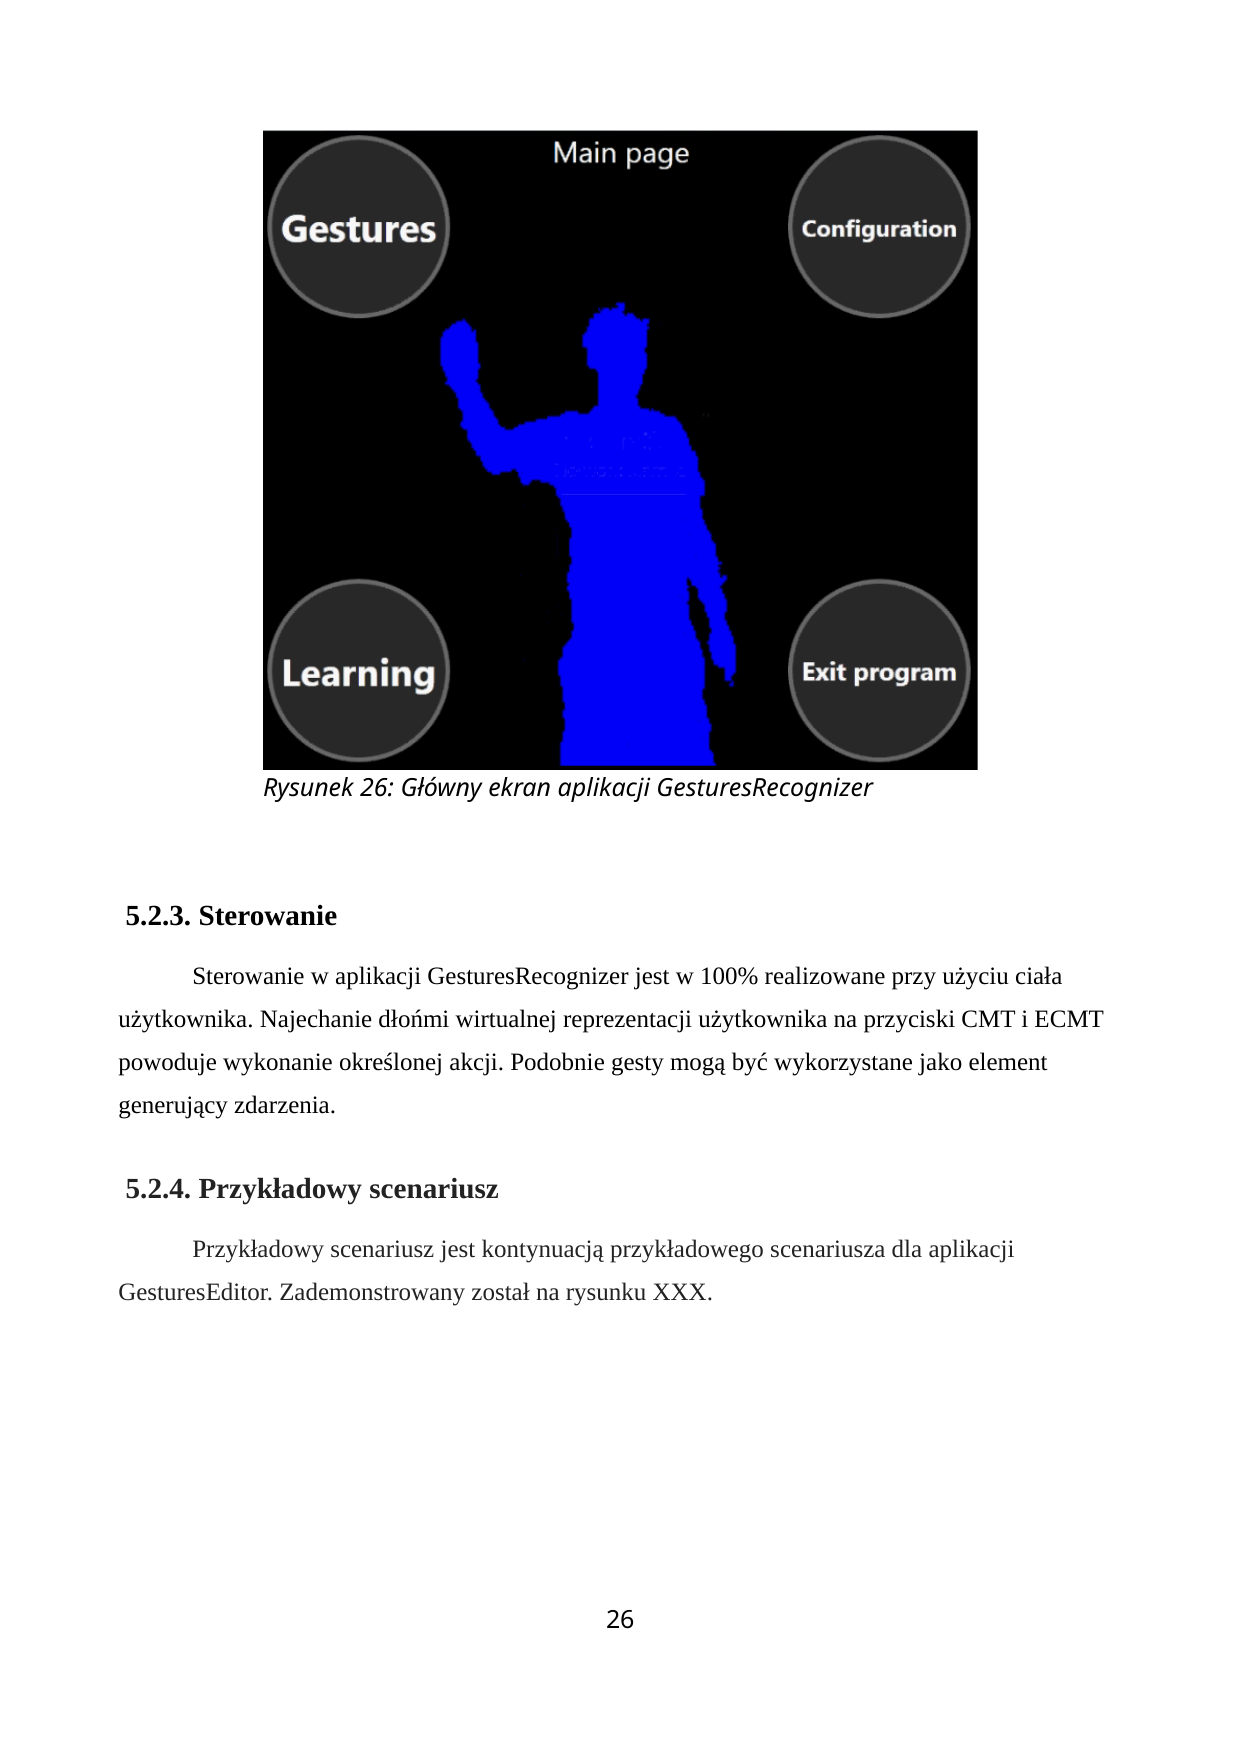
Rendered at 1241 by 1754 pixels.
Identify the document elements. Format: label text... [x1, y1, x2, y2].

text Sterowanie w aplikacji GesturesRecognizer jest w 100% realizowane przy użyciu ciała użytkownika. Najechanie dłońmi wirtualnej reprezentacji użytkownika na przyciski CMT i ECMT powoduje wykonanie określonej akcji. Podobnie gesty mogą być wykorzystane jako element generujący zdarzenia. [118, 961, 1122, 1119]
picture [263, 130, 978, 770]
text Rysunek 26: Główny ekran aplikacji GesturesRecognizer [263, 770, 977, 803]
subtitle Sterowanie [118, 898, 1122, 932]
subtitle Przykładowy scenariusz [118, 1171, 1122, 1204]
text Przykładowy scenariusz jest kontynuacją przykładowego scenariusza dla aplikacji GesturesEditor. Zademonstrowany został na rysunku XXX. [118, 1234, 1122, 1306]
